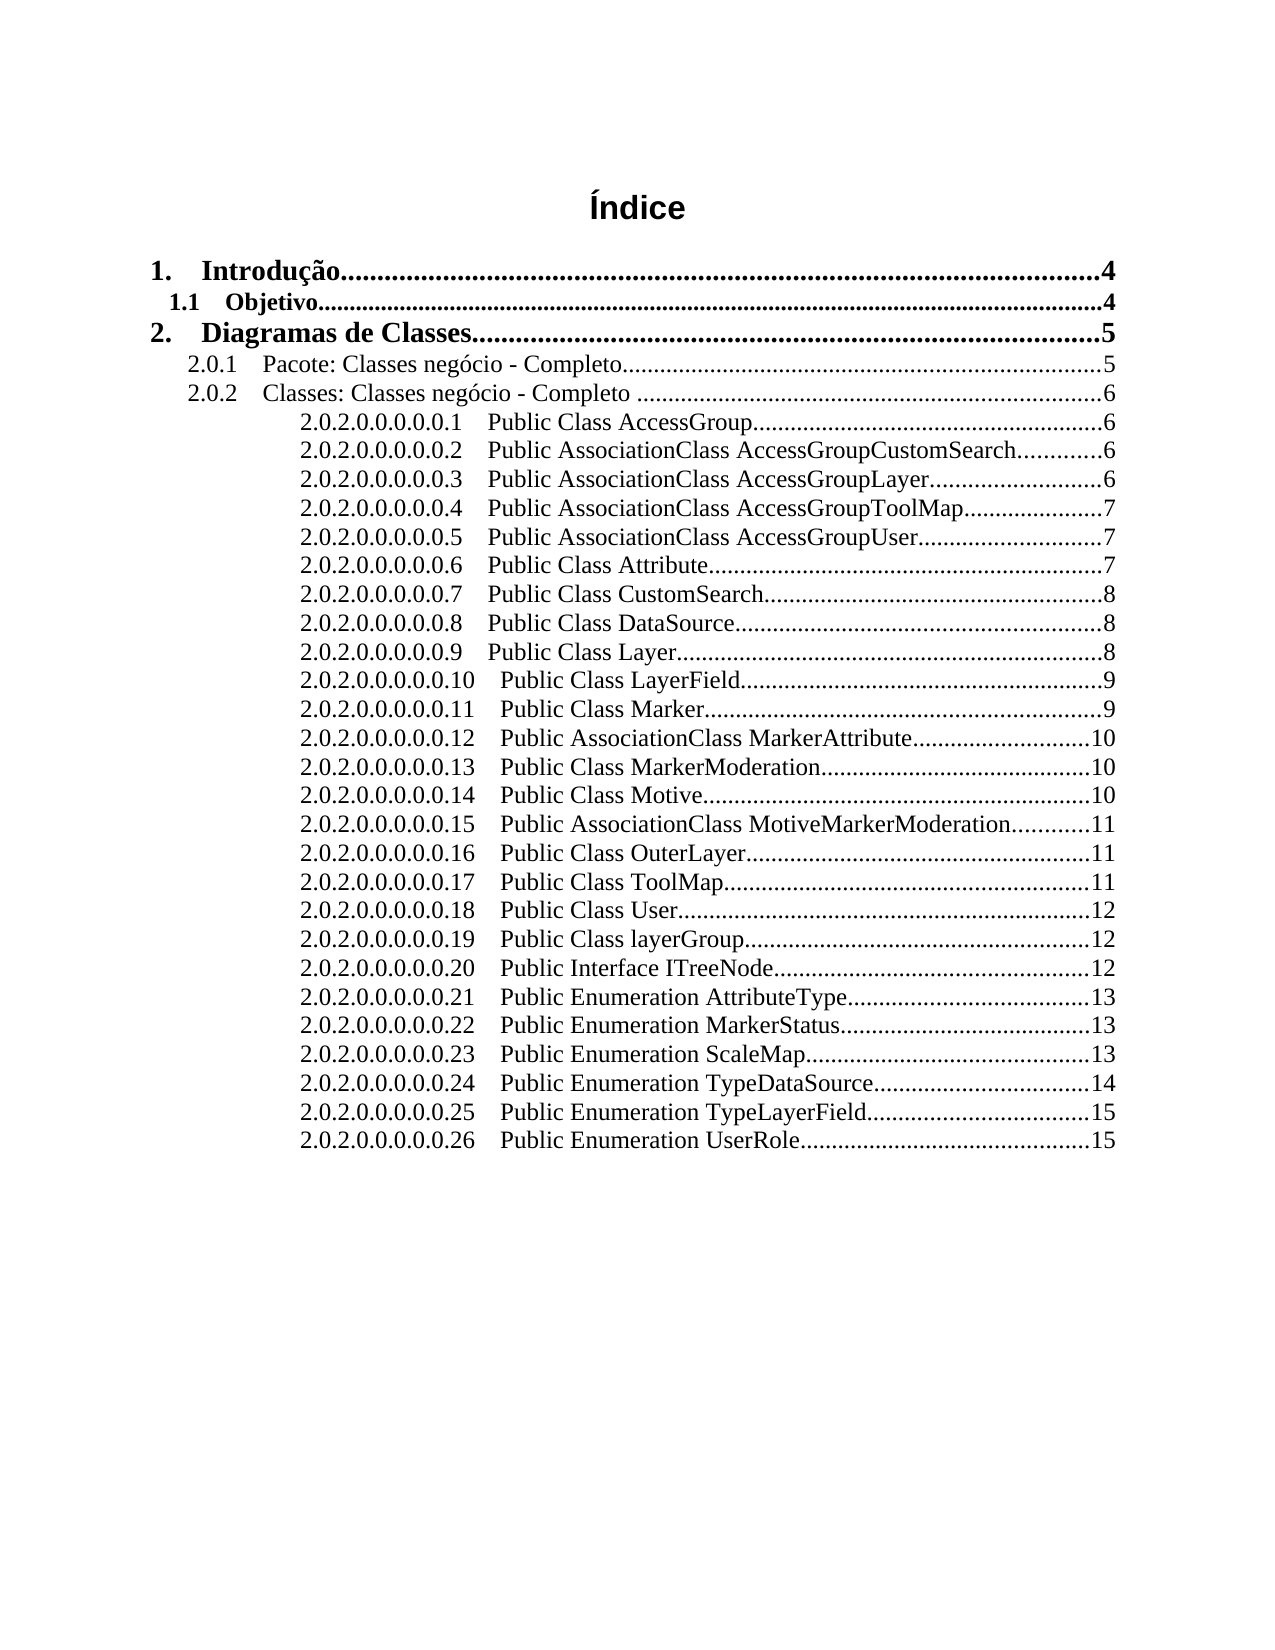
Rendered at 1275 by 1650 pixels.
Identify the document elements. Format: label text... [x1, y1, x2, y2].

text 2.0.2.0.0.0.0.0.4 Public AssociationClass AccessGroupToolMap 7 [300, 493, 1125, 522]
text 2.0.2.0.0.0.0.0.8 Public Class DataSource 8 [300, 608, 1125, 637]
text 2.0.2.0.0.0.0.0.16 Public Class OuterLayer 11 [300, 838, 1125, 867]
text 2.0.2.0.0.0.0.0.9 Public Class Layer 8 [300, 637, 1125, 665]
text 2.0.2.0.0.0.0.0.2 Public AssociationClass AccessGroupCustomSearch 6 [300, 435, 1125, 464]
text 2.0.2 Classes: Classes negócio - Completo 6 [187, 378, 1125, 407]
text Índice [150, 188, 1125, 227]
text 1.1 Objetivo 4 [169, 287, 1125, 316]
text 2.0.2.0.0.0.0.0.15 Public AssociationClass MotiveMarkerModeration 11 [300, 809, 1125, 838]
text 2.0.2.0.0.0.0.0.21 Public Enumeration AttributeType 13 [300, 982, 1125, 1010]
text 2.0.2.0.0.0.0.0.12 Public AssociationClass MarkerAttribute 10 [300, 723, 1125, 752]
text 2.0.2.0.0.0.0.0.10 Public Class LayerField 9 [300, 665, 1125, 694]
text 2.0.2.0.0.0.0.0.6 Public Class Attribute 7 [300, 550, 1125, 579]
text 2.0.2.0.0.0.0.0.11 Public Class Marker 9 [300, 694, 1125, 723]
text 2.0.2.0.0.0.0.0.22 Public Enumeration MarkerStatus 13 [300, 1010, 1125, 1039]
text 2. Diagramas de Classes 5 [150, 316, 1125, 349]
text 2.0.2.0.0.0.0.0.3 Public AssociationClass AccessGroupLayer 6 [300, 464, 1125, 493]
text 2.0.2.0.0.0.0.0.19 Public Class layerGroup 12 [300, 924, 1125, 953]
text 2.0.2.0.0.0.0.0.26 Public Enumeration UserRole 15 [300, 1125, 1125, 1154]
text 2.0.2.0.0.0.0.0.20 Public Interface ITreeNode 12 [300, 953, 1125, 982]
text 2.0.2.0.0.0.0.0.14 Public Class Motive 10 [300, 780, 1125, 809]
text 2.0.2.0.0.0.0.0.18 Public Class User 12 [300, 895, 1125, 924]
text 2.0.2.0.0.0.0.0.1 Public Class AccessGroup 6 [300, 407, 1125, 435]
text 2.0.2.0.0.0.0.0.17 Public Class ToolMap 11 [300, 867, 1125, 895]
text 2.0.2.0.0.0.0.0.23 Public Enumeration ScaleMap 13 [300, 1039, 1125, 1068]
text 2.0.2.0.0.0.0.0.13 Public Class MarkerModeration 10 [300, 752, 1125, 780]
text 1. Introdução 4 [150, 253, 1125, 287]
text 2.0.2.0.0.0.0.0.25 Public Enumeration TypeLayerField 15 [300, 1097, 1125, 1125]
text 2.0.2.0.0.0.0.0.7 Public Class CustomSearch 8 [300, 579, 1125, 608]
text 2.0.2.0.0.0.0.0.5 Public AssociationClass AccessGroupUser 7 [300, 522, 1125, 550]
text 2.0.2.0.0.0.0.0.24 Public Enumeration TypeDataSource 14 [300, 1068, 1125, 1097]
text 2.0.1 Pacote: Classes negócio - Completo 5 [187, 349, 1125, 378]
